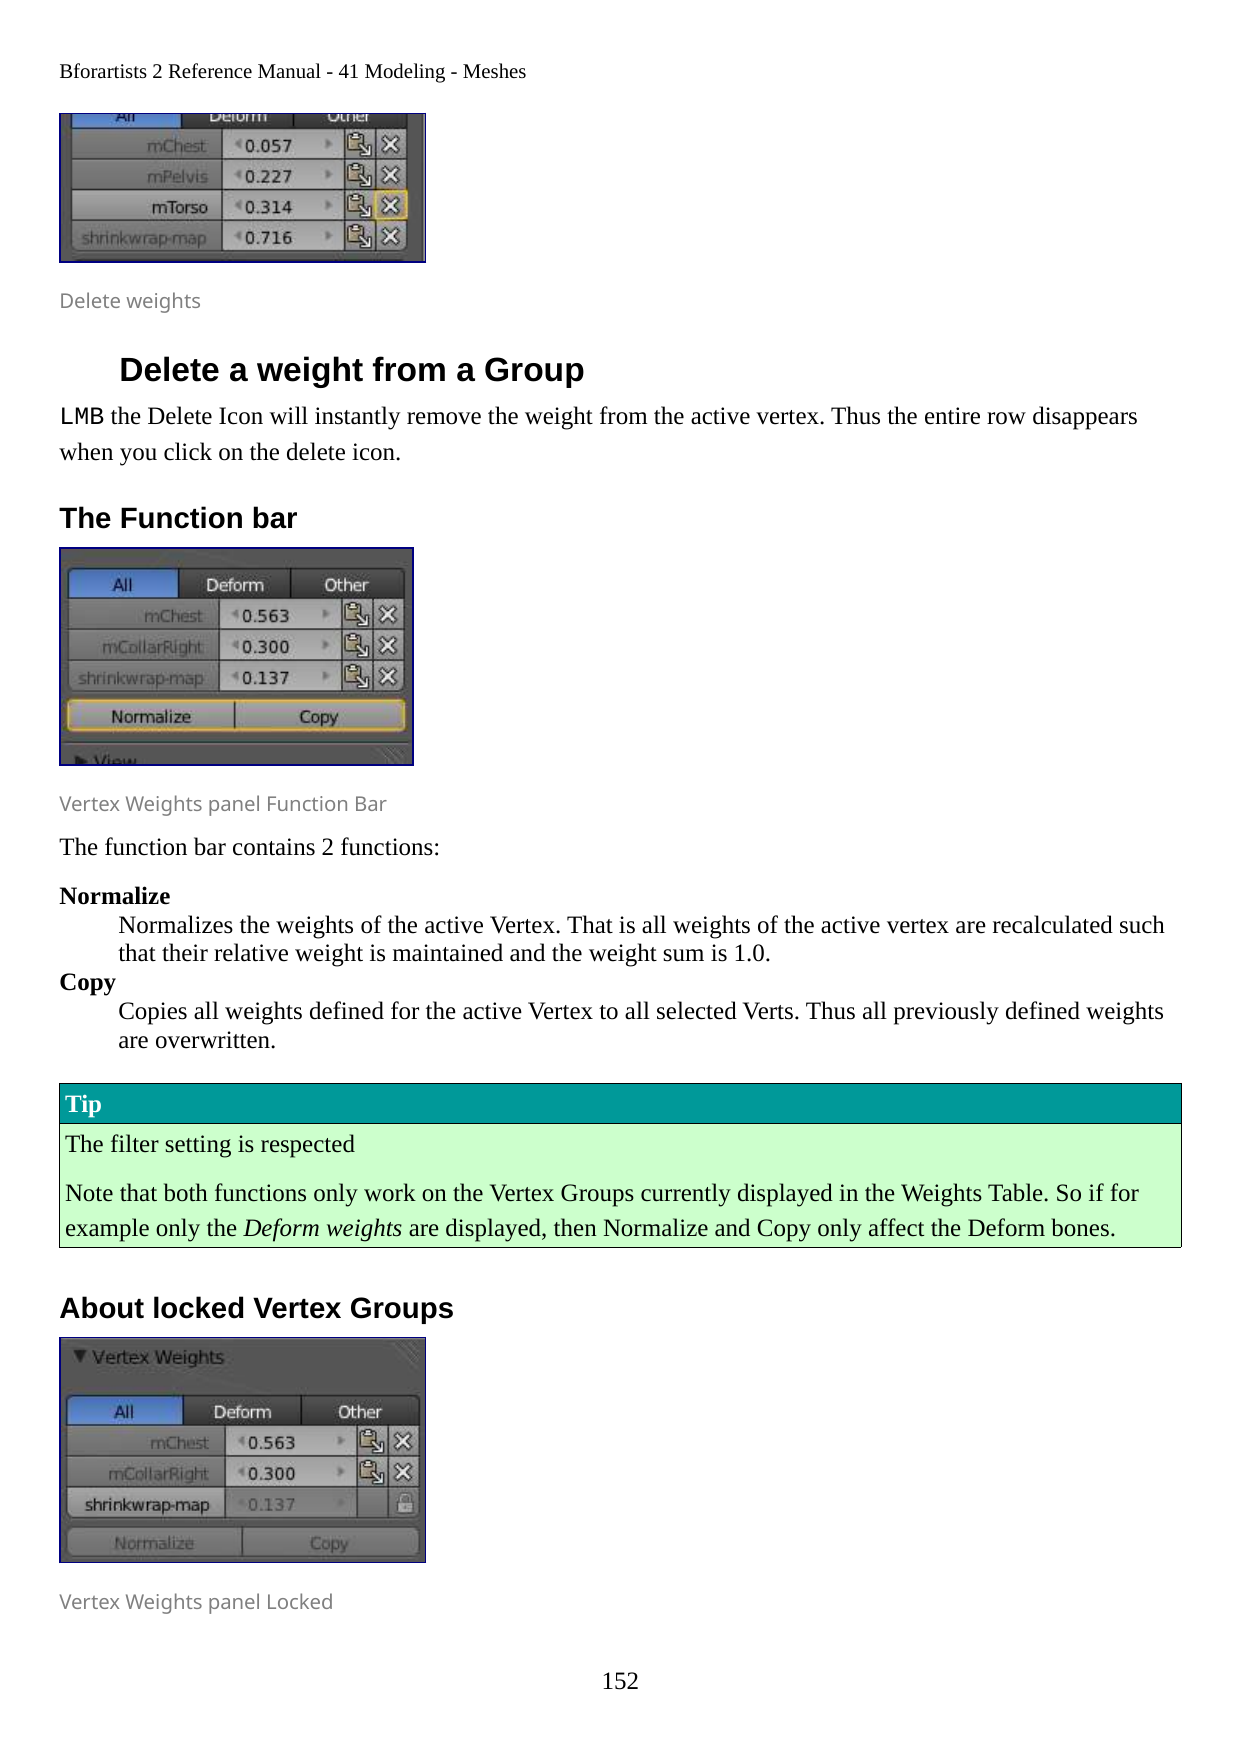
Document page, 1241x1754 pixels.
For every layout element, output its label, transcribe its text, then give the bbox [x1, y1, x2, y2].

subtitle Delete a weight from a Group [59, 349, 1181, 388]
subtitle Copy [59, 967, 1181, 996]
subtitle About locked Vertex Groups [59, 1291, 1181, 1324]
table_header Tip [60, 1084, 1181, 1123]
list Normalizes the weights of the active Vertex. That is all weights of the active vertex are recalculated such that their relative weight is maintained and the weight sum is 1.0. [118, 910, 1181, 967]
picture [61, 114, 425, 261]
text The function bar contains 2 functions: [59, 832, 1181, 861]
table_cell The filter setting is respected Note that both functions only work on the Vertex Groups currently displayed in the Weights Table. So if for example only the Deform weights are displayed, then Normalize and Copy only affect the Deform bones. [60, 1124, 1181, 1247]
text LMB the Delete Icon will instantly remove the weight from the active vertex. Thus the entire row disappears when you click on the delete icon. [59, 401, 1181, 466]
subtitle Normalize [59, 881, 1181, 910]
picture [61, 549, 412, 764]
text Vertex Weights panel Function Bar [59, 786, 1181, 817]
subtitle The Function bar [59, 501, 1181, 535]
list Copies all weights defined for the active Vertex to all selected Verts. Thus all previously defined weights are overwritten. [118, 996, 1181, 1053]
picture [61, 1338, 425, 1562]
text Vertex Weights panel Locked [59, 1584, 1181, 1615]
text Delete weights [59, 283, 1181, 314]
